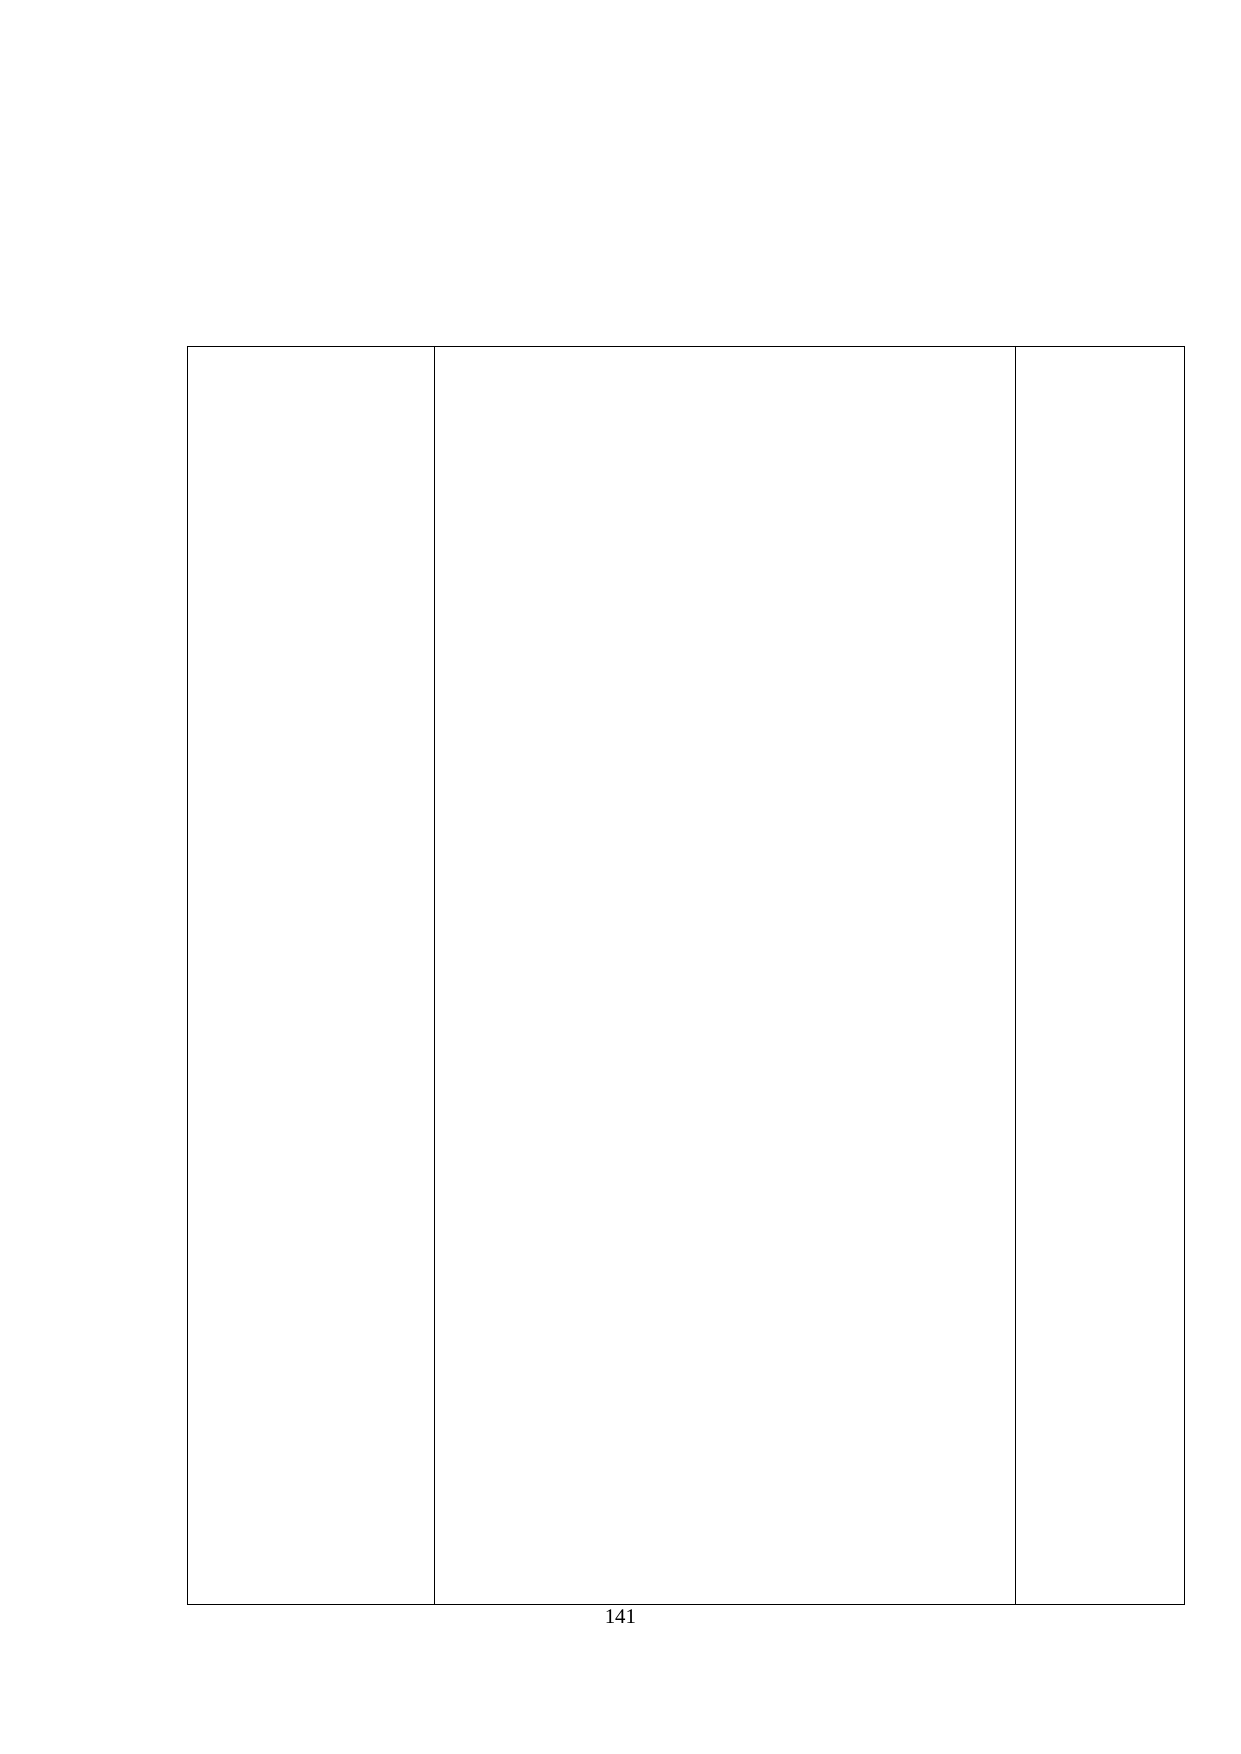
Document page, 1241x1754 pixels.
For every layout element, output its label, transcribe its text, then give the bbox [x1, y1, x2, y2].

table_cell [1016, 347, 1184, 1604]
table_cell 備 註 [188, 347, 434, 1604]
table_cell [435, 347, 1015, 1604]
